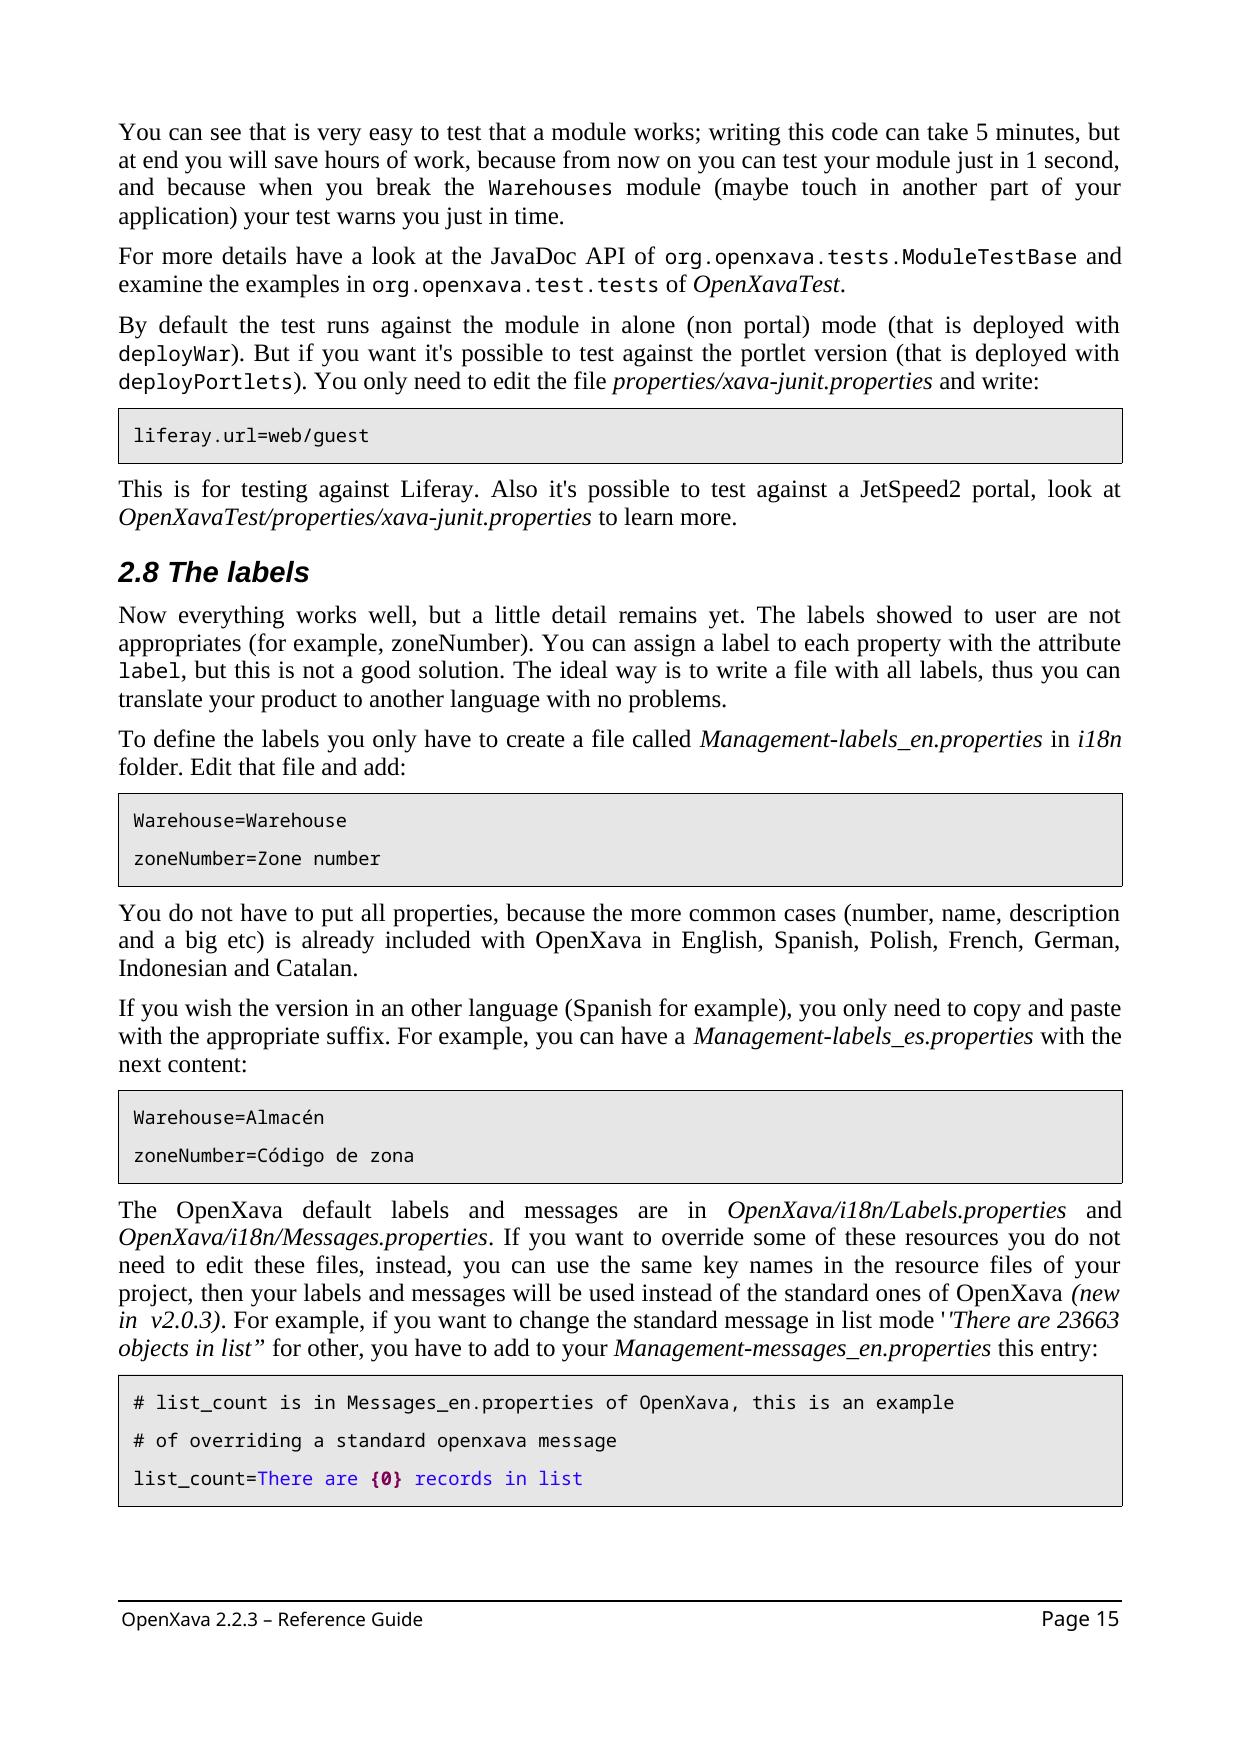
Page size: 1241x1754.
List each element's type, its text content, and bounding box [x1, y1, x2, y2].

text Now everything works well, but a little detail remains yet. The labels showed to user are not appropriates (for example, zoneNumber). You can assign a label to each property with the attribute label, but this is not a good solution. The ideal way is to write a file with all labels, thus you can translate your product to another language with no problems. [118, 601, 1122, 712]
text # list_count is in Messages_en.properties of OpenXava, this is an example [119, 1376, 1122, 1412]
text You can see that is very easy to test that a module works; writing this code can take 5 minutes, but at end you will save hours of work, because from now on you can test your module just in 1 second, and because when you break the Warehouses module (maybe touch in another part of your application) your test warns you just in time. [118, 118, 1122, 229]
text # of overriding a standard openxava message [119, 1412, 1122, 1451]
text The OpenXava default labels and messages are in OpenXava/i18n/Labels.properties and OpenXava/i18n/Messages.properties. If you want to override some of these resources you do not need to edit these files, instead, you can use the same key names in the resource files of your project, then your labels and messages will be used instead of the standard ones of OpenXava (new in v2.0.3). For example, if you want to change the standard message in list mode ''There are 23663 objects in list” for other, you have to add to your Management-messages_en.properties this entry: [118, 1196, 1122, 1362]
text Warehouse=Warehouse [119, 794, 1122, 831]
text For more details have a look at the JavaDoc API of org.openxava.tests.ModuleTestBase and examine the examples in org.openxava.test.tests of OpenXavaTest. [118, 242, 1122, 298]
text You do not have to put all properties, because the more common cases (number, name, description and a big etc) is already included with OpenXava in English, Spanish, Polish, French, German, Indonesian and Catalan. [118, 899, 1122, 982]
text zoneNumber=Zone number [119, 831, 1122, 886]
text To define the labels you only have to create a file called Management-labels_en.properties in i18n folder. Edit that file and add: [118, 725, 1122, 780]
text By default the test runs against the module in alone (non portal) mode (that is deployed with deployWar). But if you want it's possible to test against the portlet version (that is deployed with deployPortlets). You only need to edit the file properties/xava-junit.properties and write: [118, 311, 1122, 395]
text list_count=There are {0} records in list [119, 1451, 1122, 1506]
text Warehouse=Almacén [119, 1091, 1122, 1128]
text If you wish the version in an other language (Spanish for example), you only need to copy and paste with the appropriate suffix. For example, you can have a Management-labels_es.properties with the next content: [118, 994, 1122, 1077]
text This is for testing against Liferay. Also it's possible to test against a JetSpeed2 portal, look at OpenXavaTest/properties/xava-junit.properties to learn more. [118, 475, 1122, 531]
subtitle The labels [118, 556, 1122, 588]
text zoneNumber=Código de zona [119, 1128, 1122, 1183]
text liferay.url=web/guest [119, 409, 1122, 463]
